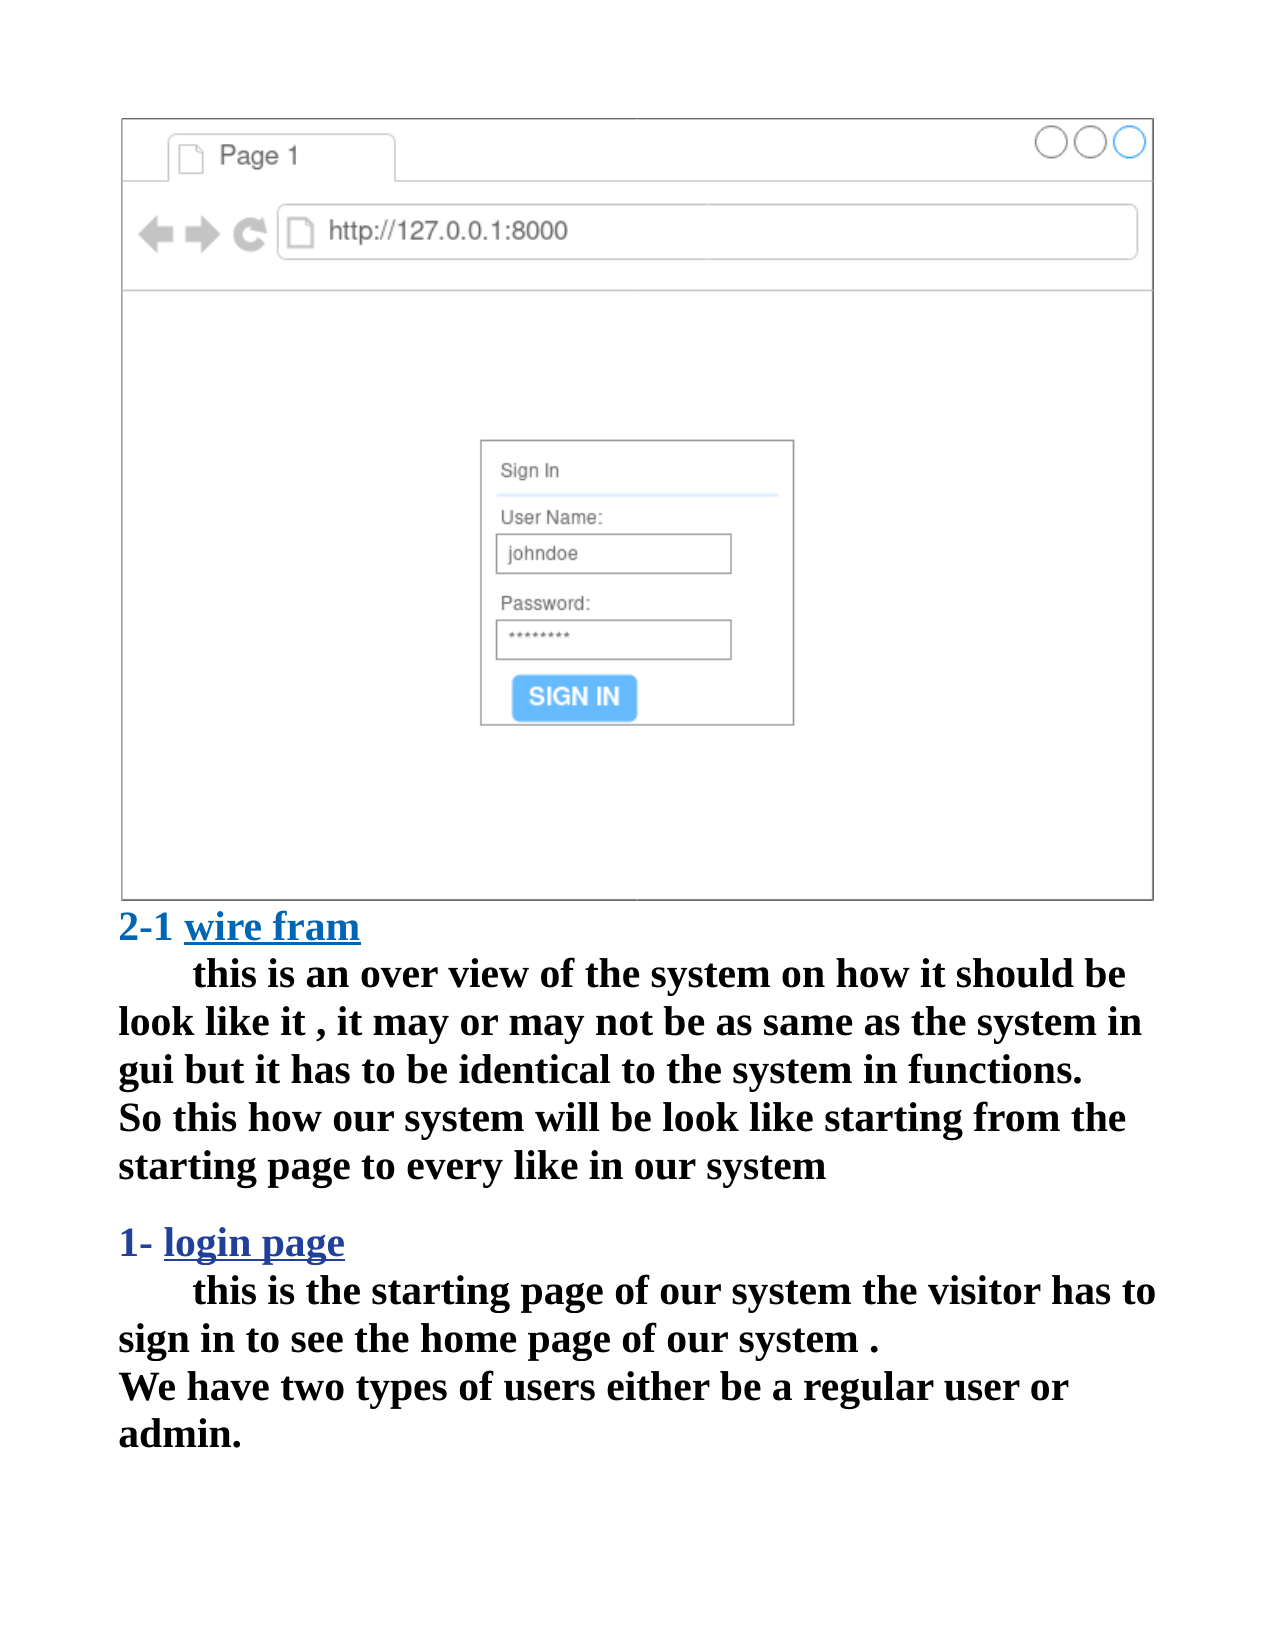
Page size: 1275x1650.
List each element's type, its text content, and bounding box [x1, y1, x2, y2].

text So this how our system will be look like starting from the starting page to every like in our system [118, 1093, 1157, 1188]
text this is the starting page of our system the visitor has to [118, 1265, 1157, 1313]
text We have two types of users either be a regular user or admin. [118, 1361, 1157, 1457]
text this is an over view of the system on how it should be look like it , it may or may not be as same as the system in gui but it has to be identical to the system in functions. [118, 949, 1157, 1093]
text 1- login page [118, 1217, 1157, 1265]
text sign in to see the home page of our system . [118, 1313, 1157, 1361]
picture [121, 118, 1154, 901]
text 2-1 wire fram [118, 901, 1157, 949]
